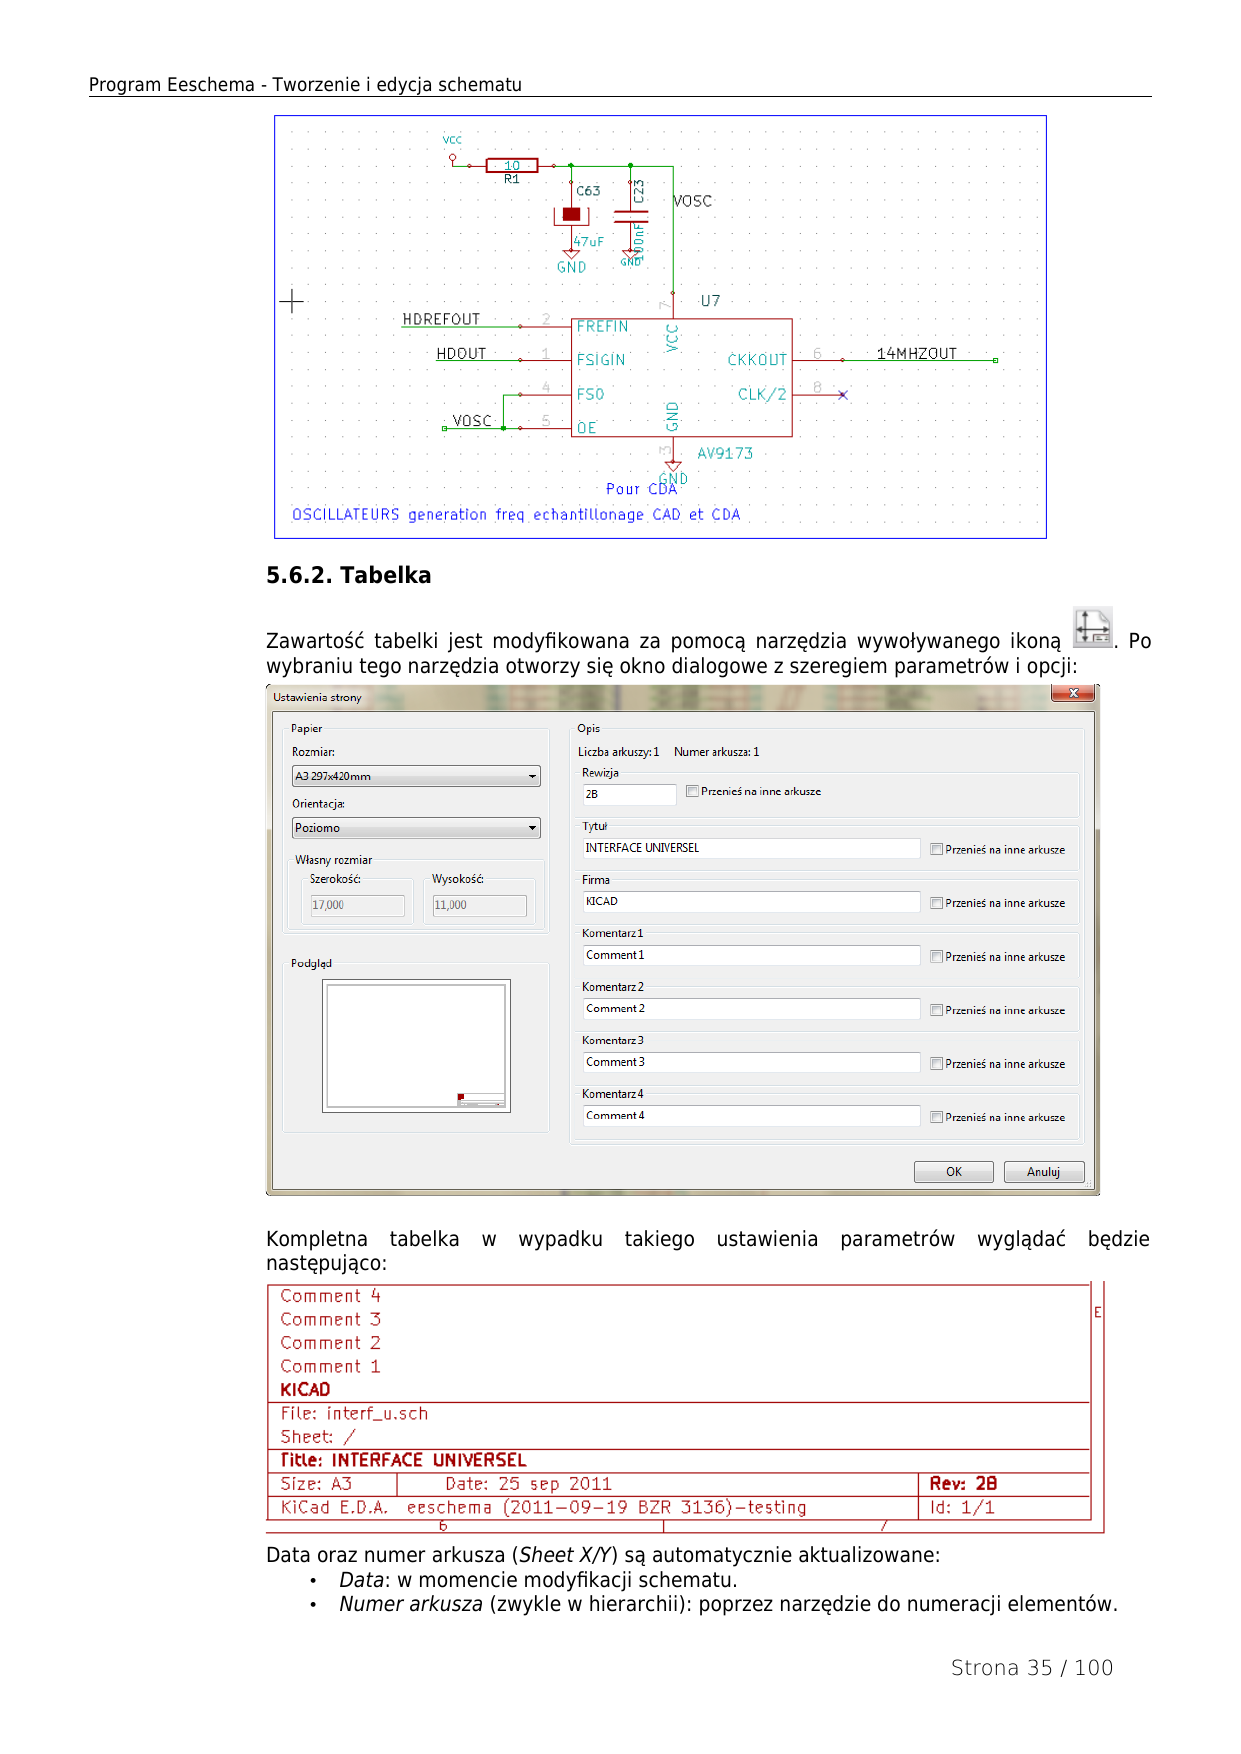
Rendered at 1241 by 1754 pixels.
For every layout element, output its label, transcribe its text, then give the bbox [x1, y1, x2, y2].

text Zawartość tabelki jest modyfikowana za pomocą narzędzia wywoływanego ikoną . Po wybraniu tego narzędzia otworzy się okno dialogowe z szeregiem parametrów i opcji: [266, 600, 1152, 678]
picture [265, 684, 1101, 1196]
text Kompletna tabelka w wypadku takiego ustawienia parametrów wyglądać będzie następująco: [266, 1226, 1152, 1275]
picture [1072, 606, 1113, 648]
picture [265, 109, 1051, 544]
picture [265, 1281, 1107, 1537]
subtitle Tabelka [266, 562, 1152, 589]
text Data oraz numer arkusza (Sheet X/Y) są automatycznie aktualizowane: [266, 1543, 1152, 1567]
list Data: w momencie modyfikacji schematu. [310, 1567, 1152, 1592]
list Numer arkusza (zwykle w hierarchii): poprzez narzędzie do numeracji elementów. [310, 1592, 1152, 1616]
